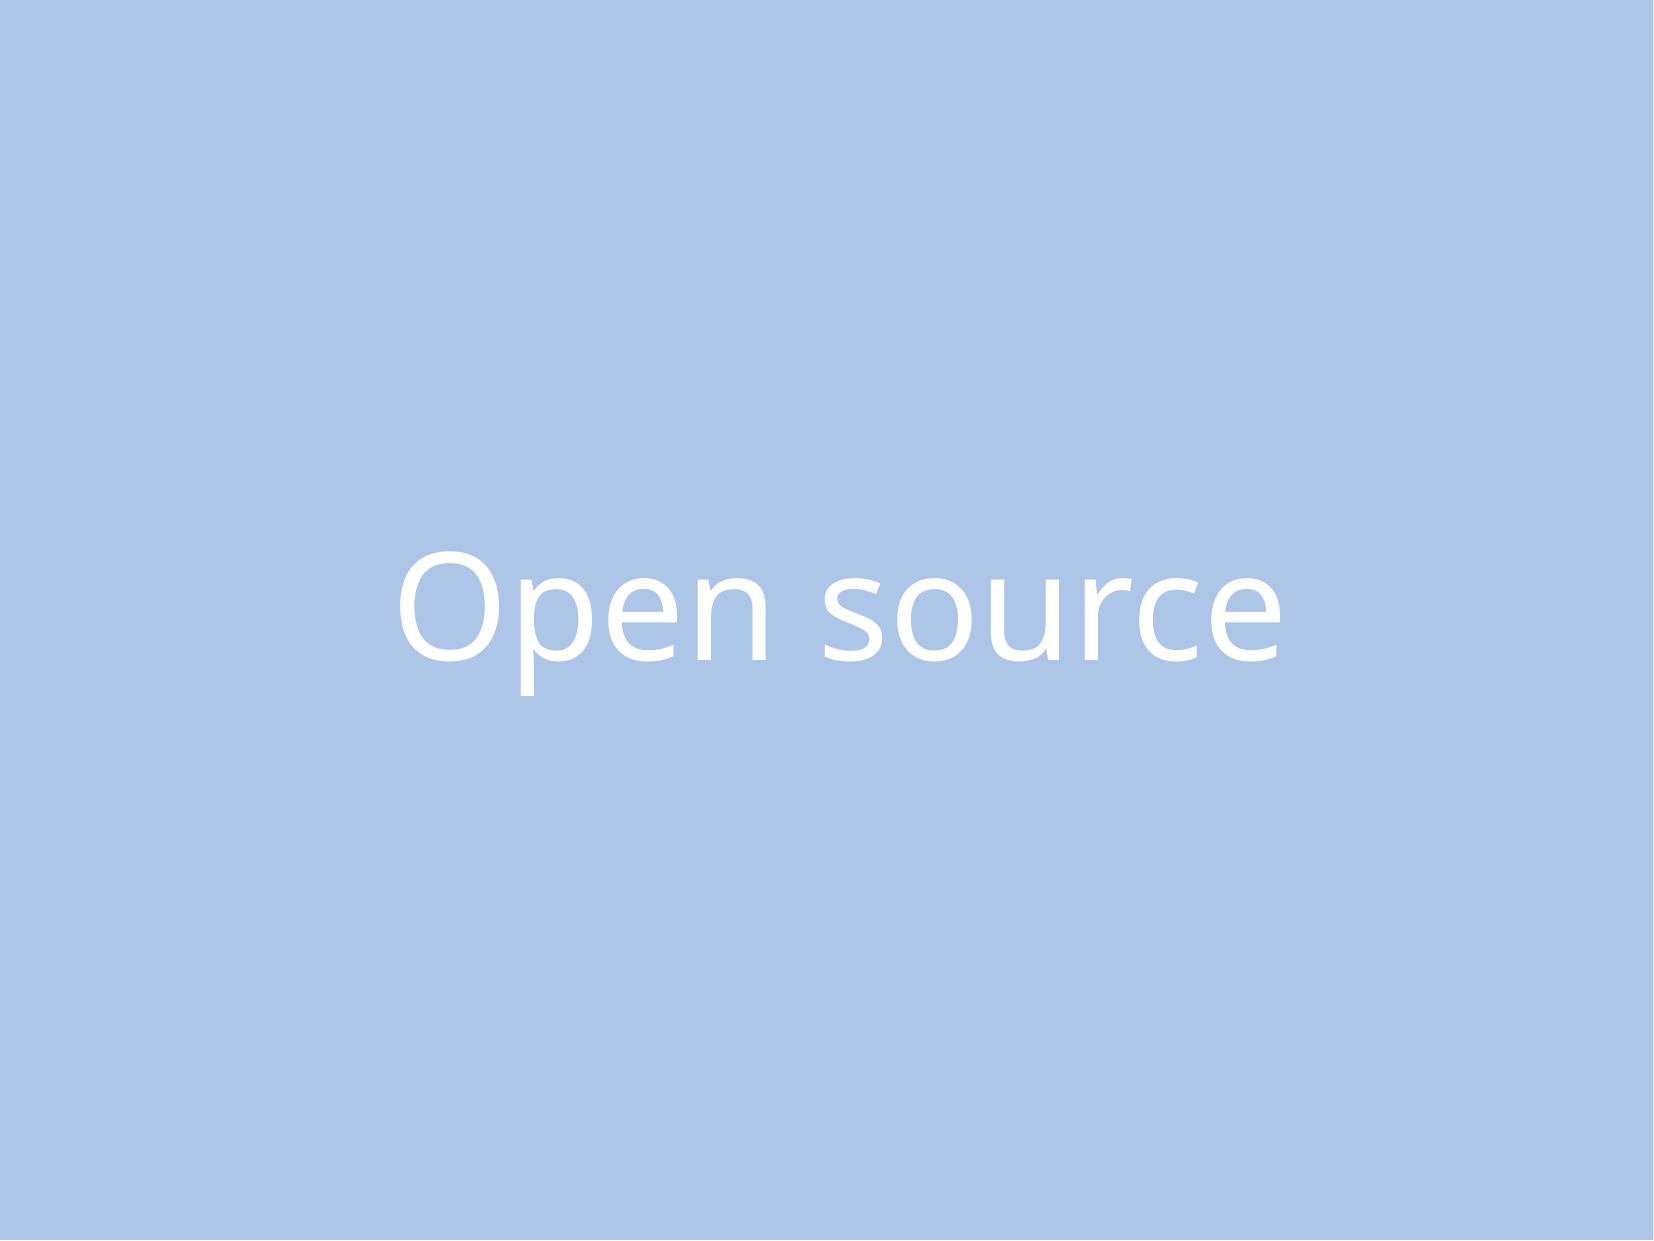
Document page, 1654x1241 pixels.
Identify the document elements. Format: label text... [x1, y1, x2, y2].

list Open source [95, 500, 1584, 1241]
